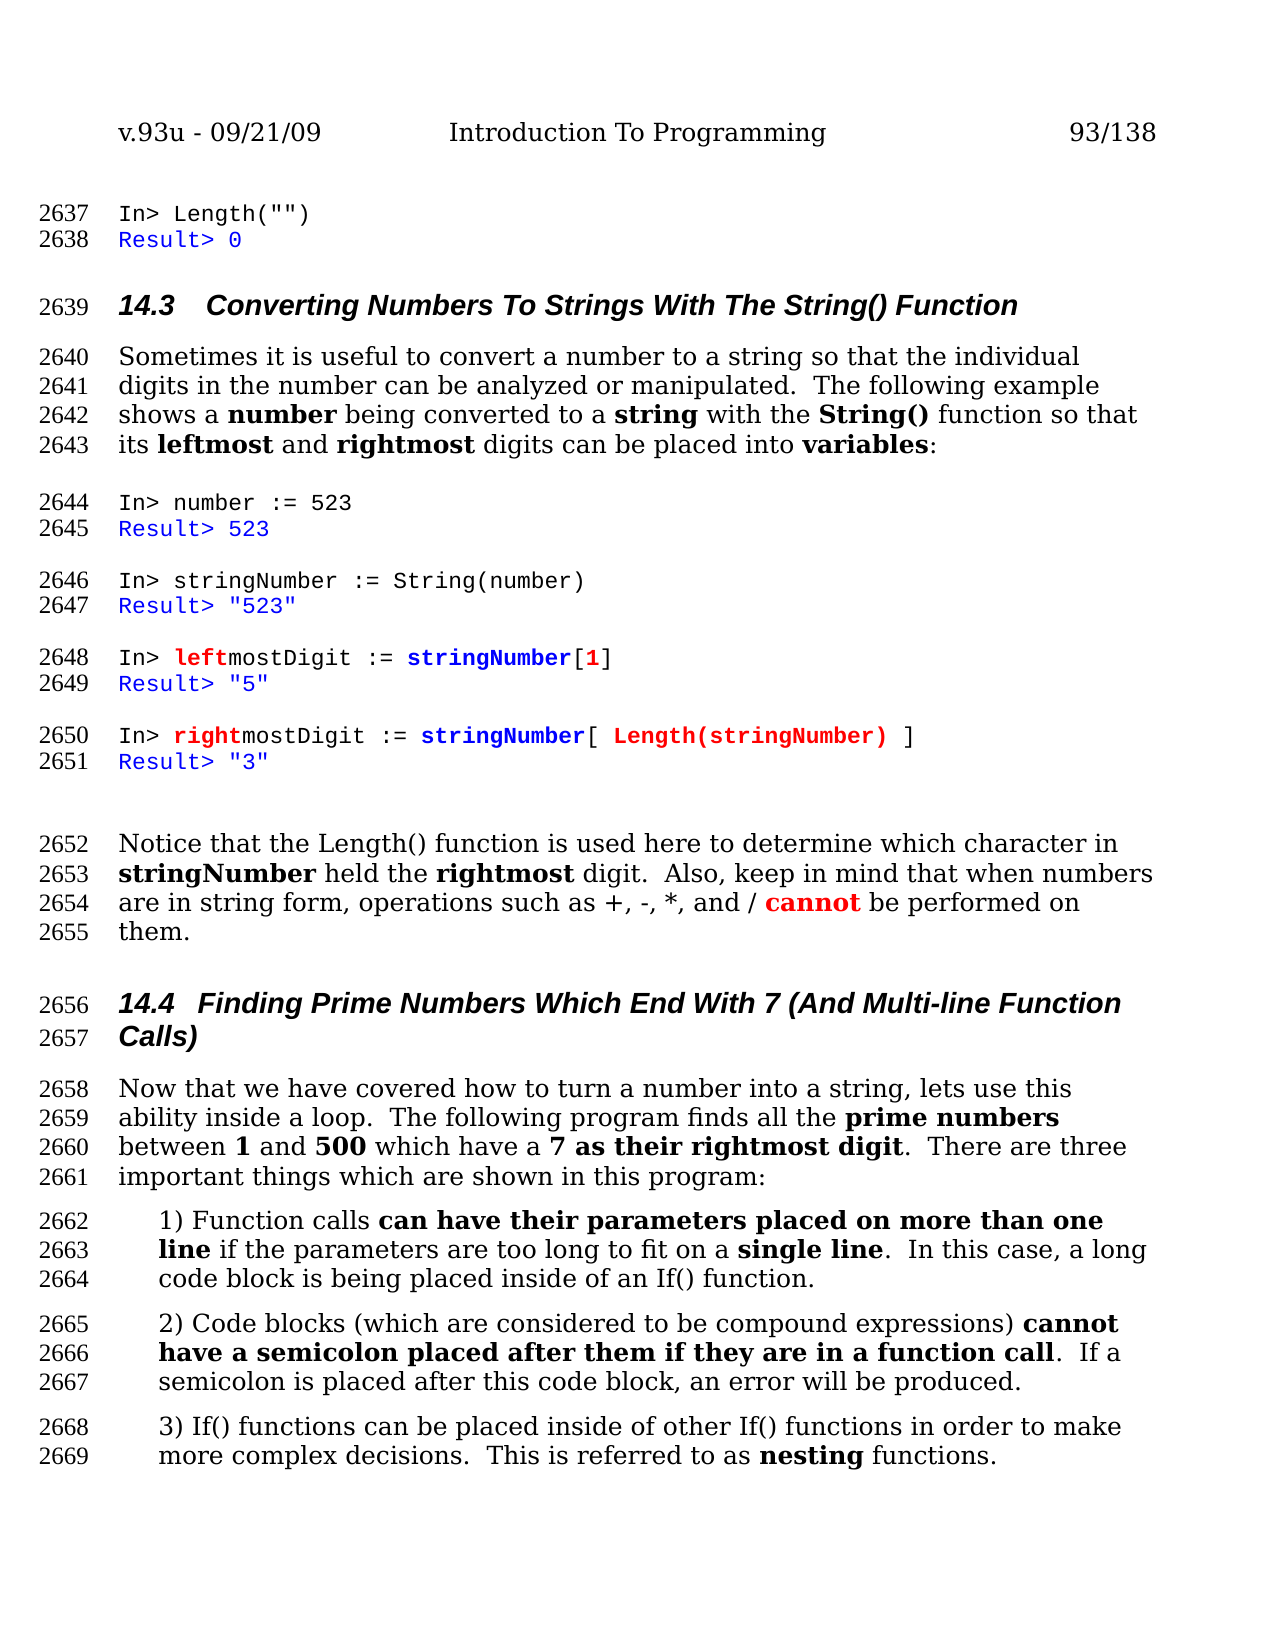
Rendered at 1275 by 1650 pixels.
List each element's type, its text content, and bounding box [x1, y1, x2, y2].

text Notice that the Length() function is used here to determine which character in stringNumber held the rightmost digit. Also, keep in mind that when numbers are in string form, operations such as +, -, *, and / cannot be performed on them. [118, 829, 1157, 947]
text Sometimes it is useful to convert a number to a string so that the individual digits in the number can be analyzed or manipulated. The following example shows a number being converted to a string with the String() function so that its leftmost and rightmost digits can be placed into variables: [118, 342, 1157, 459]
subtitle Converting Numbers To Strings With The String() Function [118, 288, 1157, 321]
text Result> "3" [118, 751, 1157, 776]
text In> stringNumber := String(number) [118, 569, 1157, 595]
text Result> "5" [118, 673, 1157, 699]
text 2) Code blocks (which are considered to be compound expressions) cannot have a semicolon placed after them if they are in a function call. If a semicolon is placed after this code block, an error will be produced. [158, 1309, 1157, 1397]
text In> rightmostDigit := stringNumber[ Length(stringNumber) ] [118, 724, 1157, 751]
text In> number := 523 [118, 491, 1157, 517]
text In> leftmostDigit := stringNumber[1] [118, 647, 1157, 673]
text 3) If() functions can be placed inside of other If() functions in order to make more complex decisions. This is referred to as nesting functions. [158, 1412, 1157, 1470]
text Result> "523" [118, 595, 1157, 621]
text Result> 0 [118, 229, 1157, 254]
text Now that we have covered how to turn a number into a string, lets use this ability inside a loop. The following program finds all the prime numbers between 1 and 500 which have a 7 as their rightmost digit. There are three important things which are shown in this program: [118, 1074, 1157, 1191]
subtitle Finding Prime Numbers Which End With 7 (And Multi-line Function Calls) [118, 986, 1157, 1053]
text In> Length("") [118, 203, 1157, 229]
text 1) Function calls can have their parameters placed on more than one line if the parameters are too long to fit on a single line. In this case, a long code block is being placed inside of an If() function. [158, 1206, 1157, 1294]
text Result> 523 [118, 517, 1157, 543]
